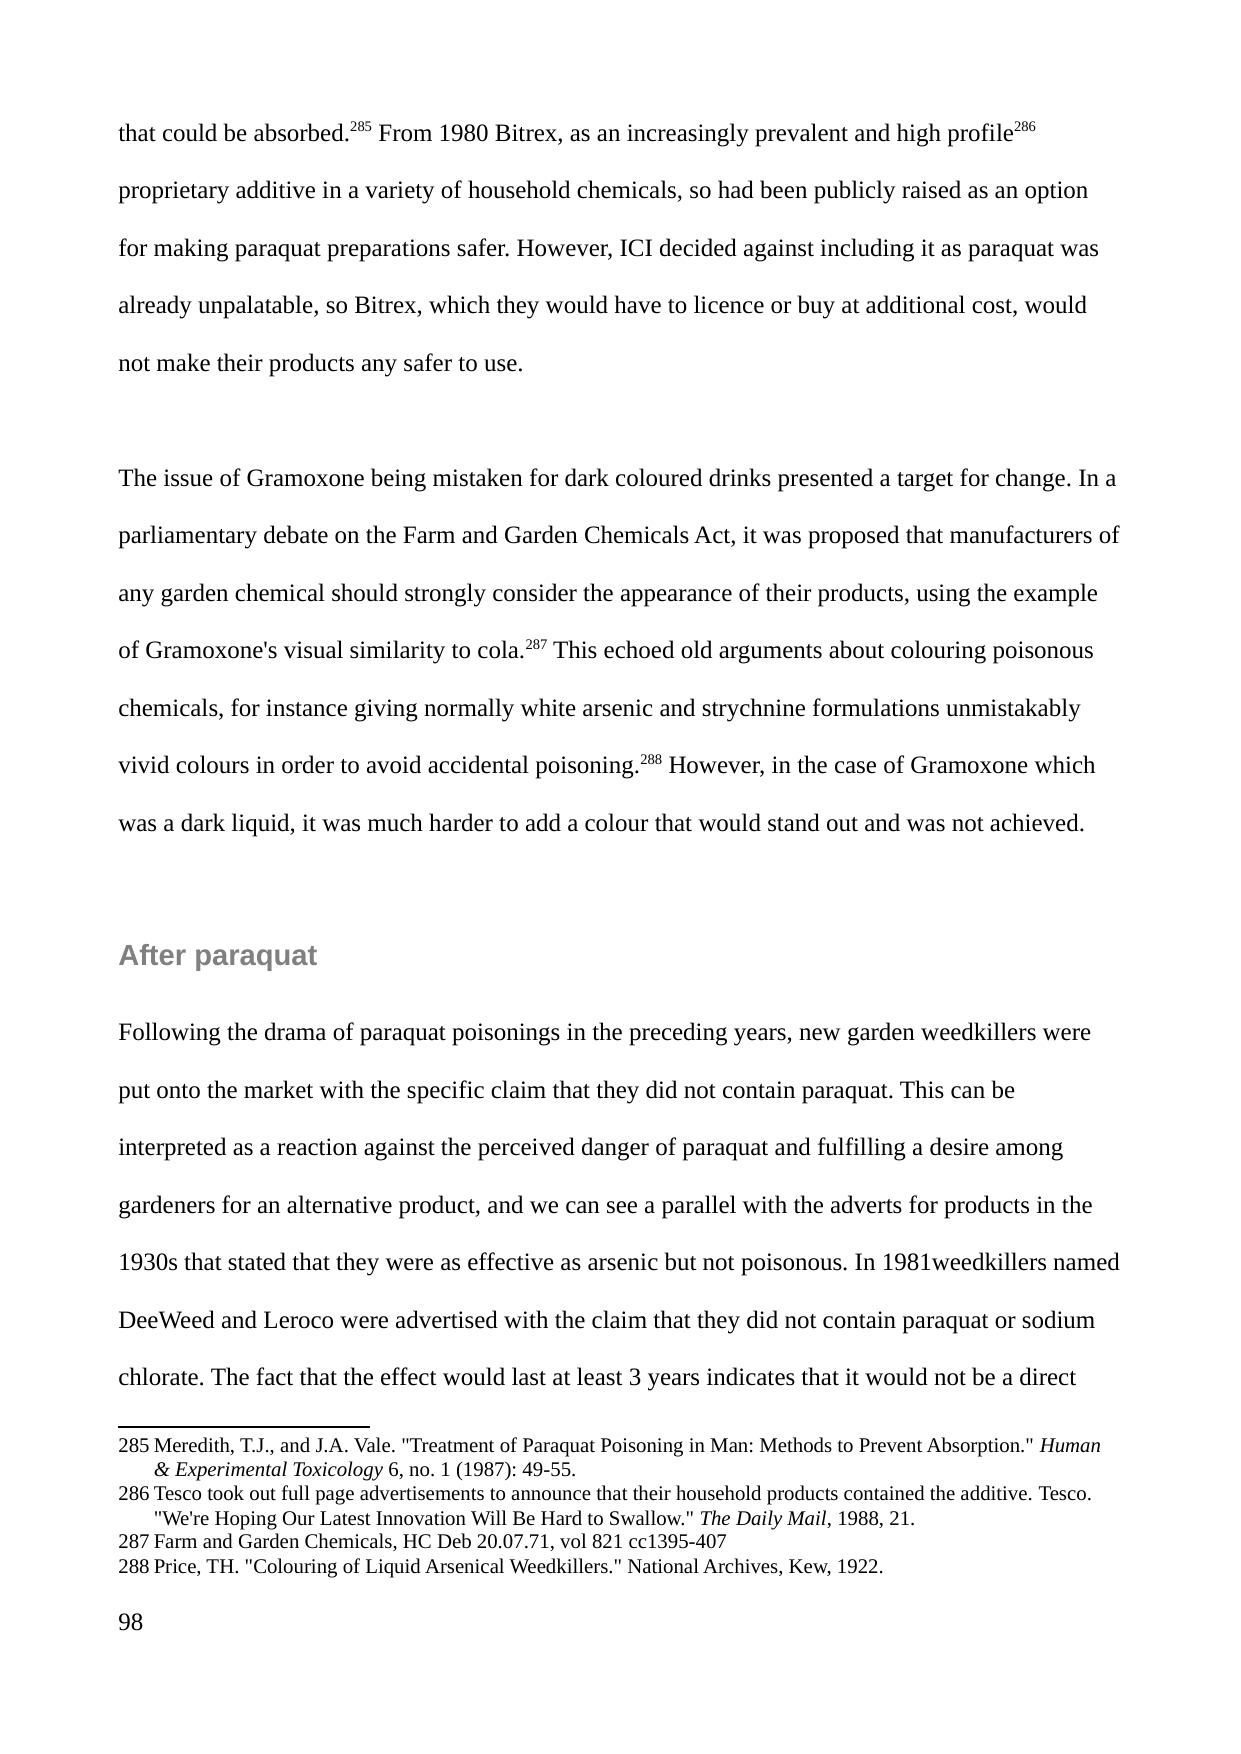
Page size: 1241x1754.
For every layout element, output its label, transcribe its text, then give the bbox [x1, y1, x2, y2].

text that could be absorbed. From 1980 Bitrex, as an increasingly prevalent and high profile proprietary additive in a variety of household chemicals, so had been publicly raised as an option for making paraquat preparations safer. However, ICI decided against including it as paraquat was already unpalatable, so Bitrex, which they would have to licence or buy at additional cost, would not make their products any safer to use. [118, 118, 1122, 377]
text Price, TH. "Colouring of Liquid Arsenical Weedkillers." National Archives, Kew, 1922. [118, 1553, 1122, 1578]
subtitle After paraquat [118, 938, 1122, 971]
text Tesco took out full page advertisements to announce that their household products contained the additive. Tesco. "We're Hoping Our Latest Innovation Will Be Hard to Swallow." The Daily Mail, 1988, 21. [118, 1481, 1122, 1529]
text Farm and Garden Chemicals, HC Deb 20.07.71, vol 821 cc1395-407 [118, 1529, 1122, 1553]
text Following the drama of paraquat poisonings in the preceding years, new garden weedkillers were put onto the market with the specific claim that they did not contain paraquat. This can be interpreted as a reaction against the perceived danger of paraquat and fulfilling a desire among gardeners for an alternative product, and we can see a parallel with the adverts for products in the 1930s that stated that they were as effective as arsenic but not poisonous. In 1981weedkillers named DeeWeed and Leroco were advertised with the claim that they did not contain paraquat or sodium chlorate. The fact that the effect would last at least 3 years indicates that it would not be a direct [118, 1017, 1122, 1391]
text The issue of Gramoxone being mistaken for dark coloured drinks presented a target for change. In a parliamentary debate on the Farm and Garden Chemicals Act, it was proposed that manufacturers of any garden chemical should strongly consider the appearance of their products, using the example of Gramoxone's visual similarity to cola. This echoed old arguments about colouring poisonous chemicals, for instance giving normally white arsenic and strychnine formulations unmistakably vivid colours in order to avoid accidental poisoning. However, in the case of Gramoxone which was a dark liquid, it was much harder to add a colour that would stand out and was not achieved. [118, 463, 1122, 837]
text Meredith, T.J., and J.A. Vale. "Treatment of Paraquat Poisoning in Man: Methods to Prevent Absorption." Human & Experimental Toxicology 6, no. 1 (1987): 49-55. [118, 1433, 1122, 1481]
